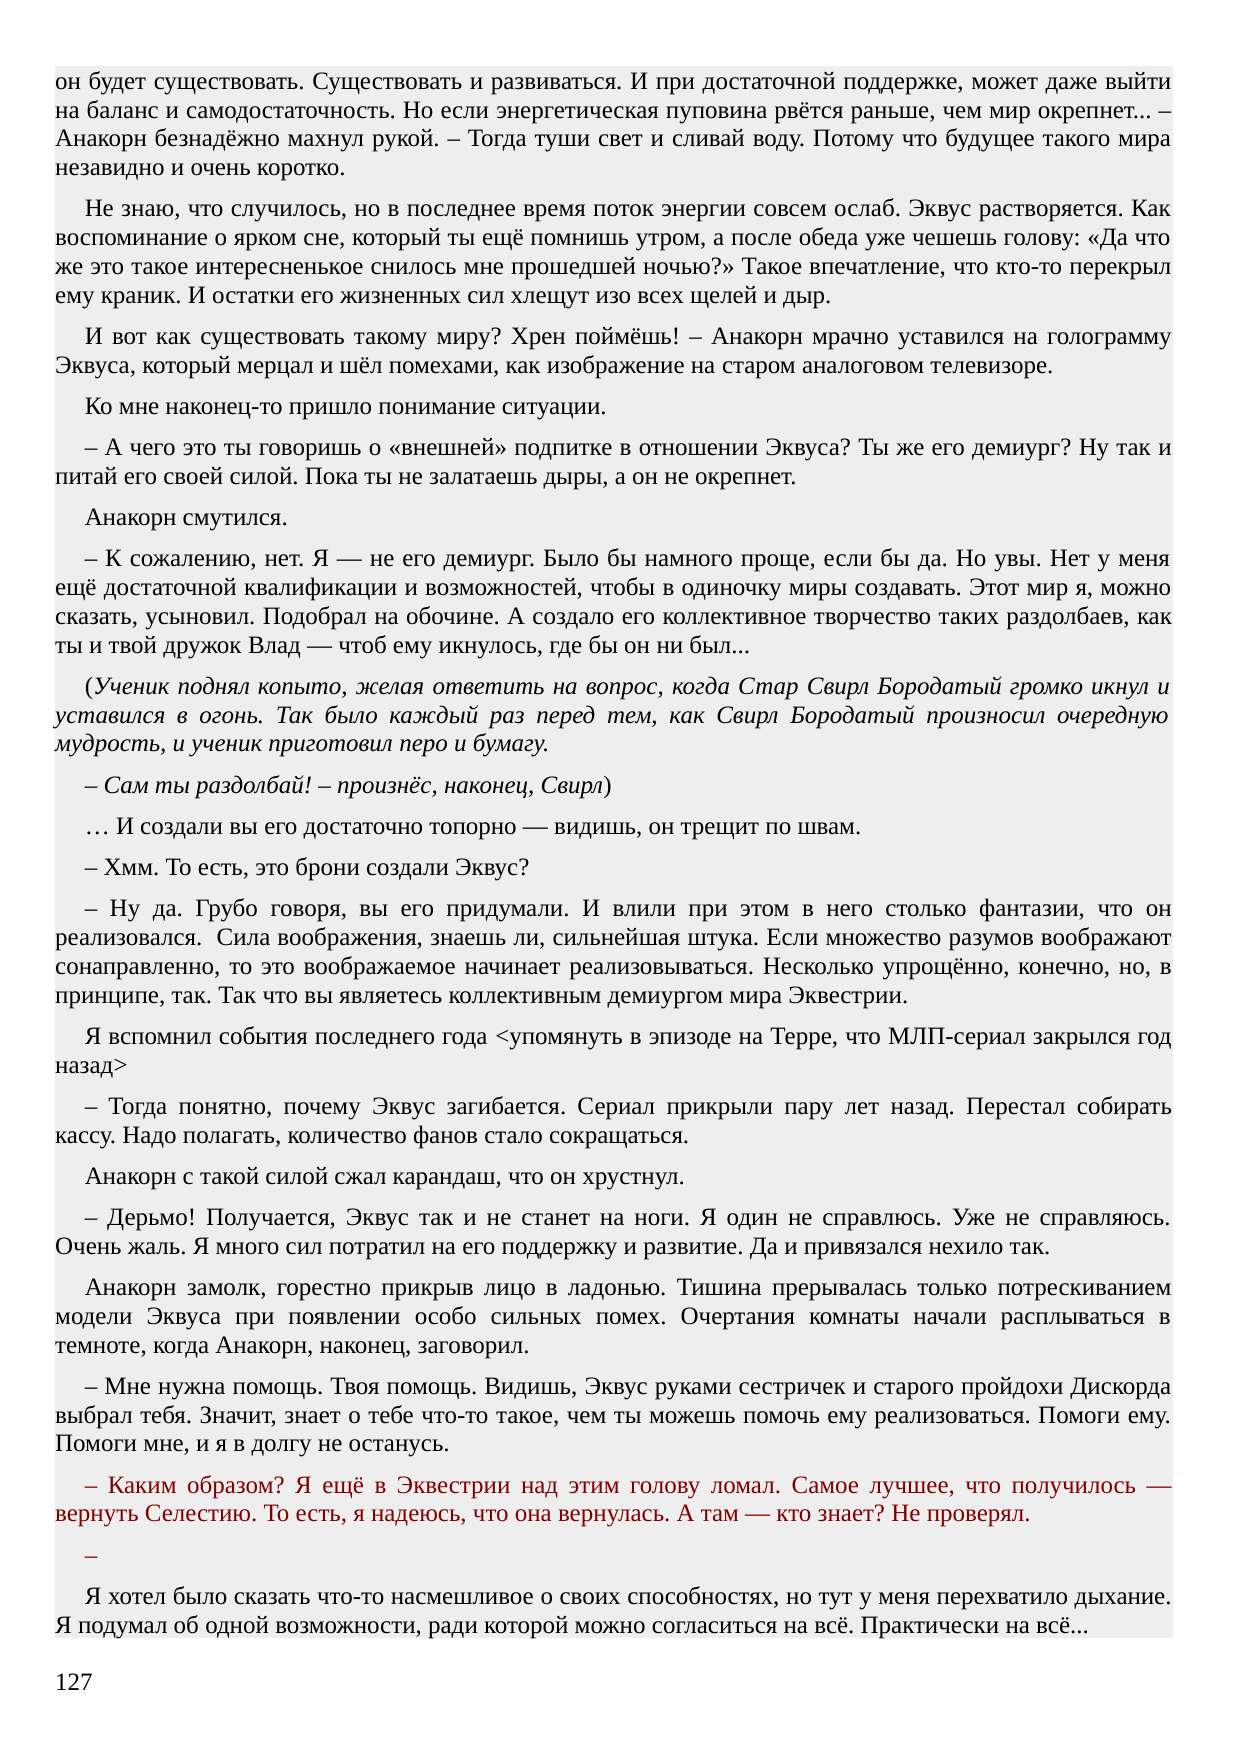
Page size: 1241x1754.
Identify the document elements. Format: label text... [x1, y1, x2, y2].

text – [55, 1540, 1173, 1568]
text – Хмм. То есть, это брони создали Эквус? [55, 852, 1173, 881]
text И вот как существовать такому миру? Хрен поймёшь! – Анакорн мрачно уставился на голограмму Эквуса, который мерцал и шёл помехами, как изображение на старом аналоговом телевизоре. [55, 321, 1173, 378]
text – Сам ты раздолбай! – произнёс, наконец, Свирл) [55, 770, 1173, 798]
text Я вспомнил события последнего года <упомянуть в эпизоде на Терре, что МЛП-сериал закрылся год назад> [55, 1021, 1173, 1078]
text Анакорн замолк, горестно прикрыв лицо в ладонью. Тишина прерывалась только потрескиванием модели Эквуса при появлении особо сильных помех. Очертания комнаты начали расплываться в темноте, когда Анакорн, наконец, заговорил. [55, 1272, 1173, 1358]
text Анакорн с такой силой сжал карандаш, что он хрустнул. [55, 1161, 1173, 1190]
text он будет существовать. Существовать и развиваться. И при достаточной поддержке, может даже выйти на баланс и самодостаточность. Но если энергетическая пуповина рвётся раньше, чем мир окрепнет... – Анакорн безнадёжно махнул рукой. – Тогда туши свет и сливай воду. Потому что будущее такого мира незавидно и очень коротко. [55, 66, 1173, 181]
text – К сожалению, нет. Я — не его демиург. Было бы намного проще, если бы да. Но увы. Нет у меня ещё достаточной квалификации и возможностей, чтобы в одиночку миры создавать. Этот мир я, можно сказать, усыновил. Подобрал на обочине. А создало его коллективное творчество таких раздолбаев, как ты и твой дружок Влад — чтоб ему икнулось, где бы он ни был... [55, 543, 1173, 658]
text … И создали вы его достаточно топорно — видишь, он трещит по швам. [55, 811, 1173, 840]
text – Тогда понятно, почему Эквус загибается. Сериал прикрыли пару лет назад. Перестал собирать кассу. Надо полагать, количество фанов стало сокращаться. [55, 1091, 1173, 1148]
text Я хотел было сказать что-то насмешливое о своих способностях, но тут у меня перехватило дыхание. Я подумал об одной возможности, ради которой можно согласиться на всё. Практически на всё... [55, 1581, 1173, 1638]
text – Ну да. Грубо говоря, вы его придумали. И влили при этом в него столько фантазии, что он реализовался. Сила воображения, знаешь ли, сильнейшая штука. Если множество разумов воображают сонаправленно, то это воображаемое начинает реализовываться. Несколько упрощённо, конечно, но, в принципе, так. Так что вы являетесь коллективным демиургом мира Эквестрии. [55, 893, 1173, 1008]
text – Дерьмо! Получается, Эквус так и не станет на ноги. Я один не справлюсь. Уже не справляюсь. Очень жаль. Я много сил потратил на его поддержку и развитие. Да и привязался нехило так. [55, 1202, 1173, 1260]
text – Каким образом? Я ещё в Эквестрии над этим голову ломал. Самое лучшее, что получилось — вернуть Селестию. То есть, я надеюсь, что она вернулась. А там — кто знает? Не проверял. [55, 1470, 1173, 1527]
text Анакорн смутился. [55, 502, 1173, 531]
text (Ученик поднял копыто, желая ответить на вопрос, когда Стар Свирл Бородатый громко икнул и уставился в огонь. Так было каждый раз перед тем, как Свирл Бородатый произносил очередную мудрость, и ученик приготовил перо и бумагу. [55, 671, 1173, 757]
text – Мне нужна помощь. Твоя помощь. Видишь, Эквус руками сестричек и старого пройдохи Дискорда выбрал тебя. Значит, знает о тебе что-то такое, чем ты можешь помочь ему реализоваться. Помоги ему. Помоги мне, и я в долгу не останусь. [55, 1371, 1173, 1457]
text Не знаю, что случилось, но в последнее время поток энергии совсем ослаб. Эквус растворяется. Как воспоминание о ярком сне, который ты ещё помнишь утром, а после обеда уже чешешь голову: «Да что же это такое интересненькое снилось мне прошедшей ночью?» Такое впечатление, что кто-то перекрыл ему краник. И остатки его жизненных сил хлещут изо всех щелей и дыр. [55, 193, 1173, 308]
text Ко мне наконец-то пришло понимание ситуации. [55, 391, 1173, 420]
text – А чего это ты говоришь о «внешней» подпитке в отношении Эквуса? Ты же его демиург? Ну так и питай его своей силой. Пока ты не залатаешь дыры, а он не окрепнет. [55, 432, 1173, 490]
